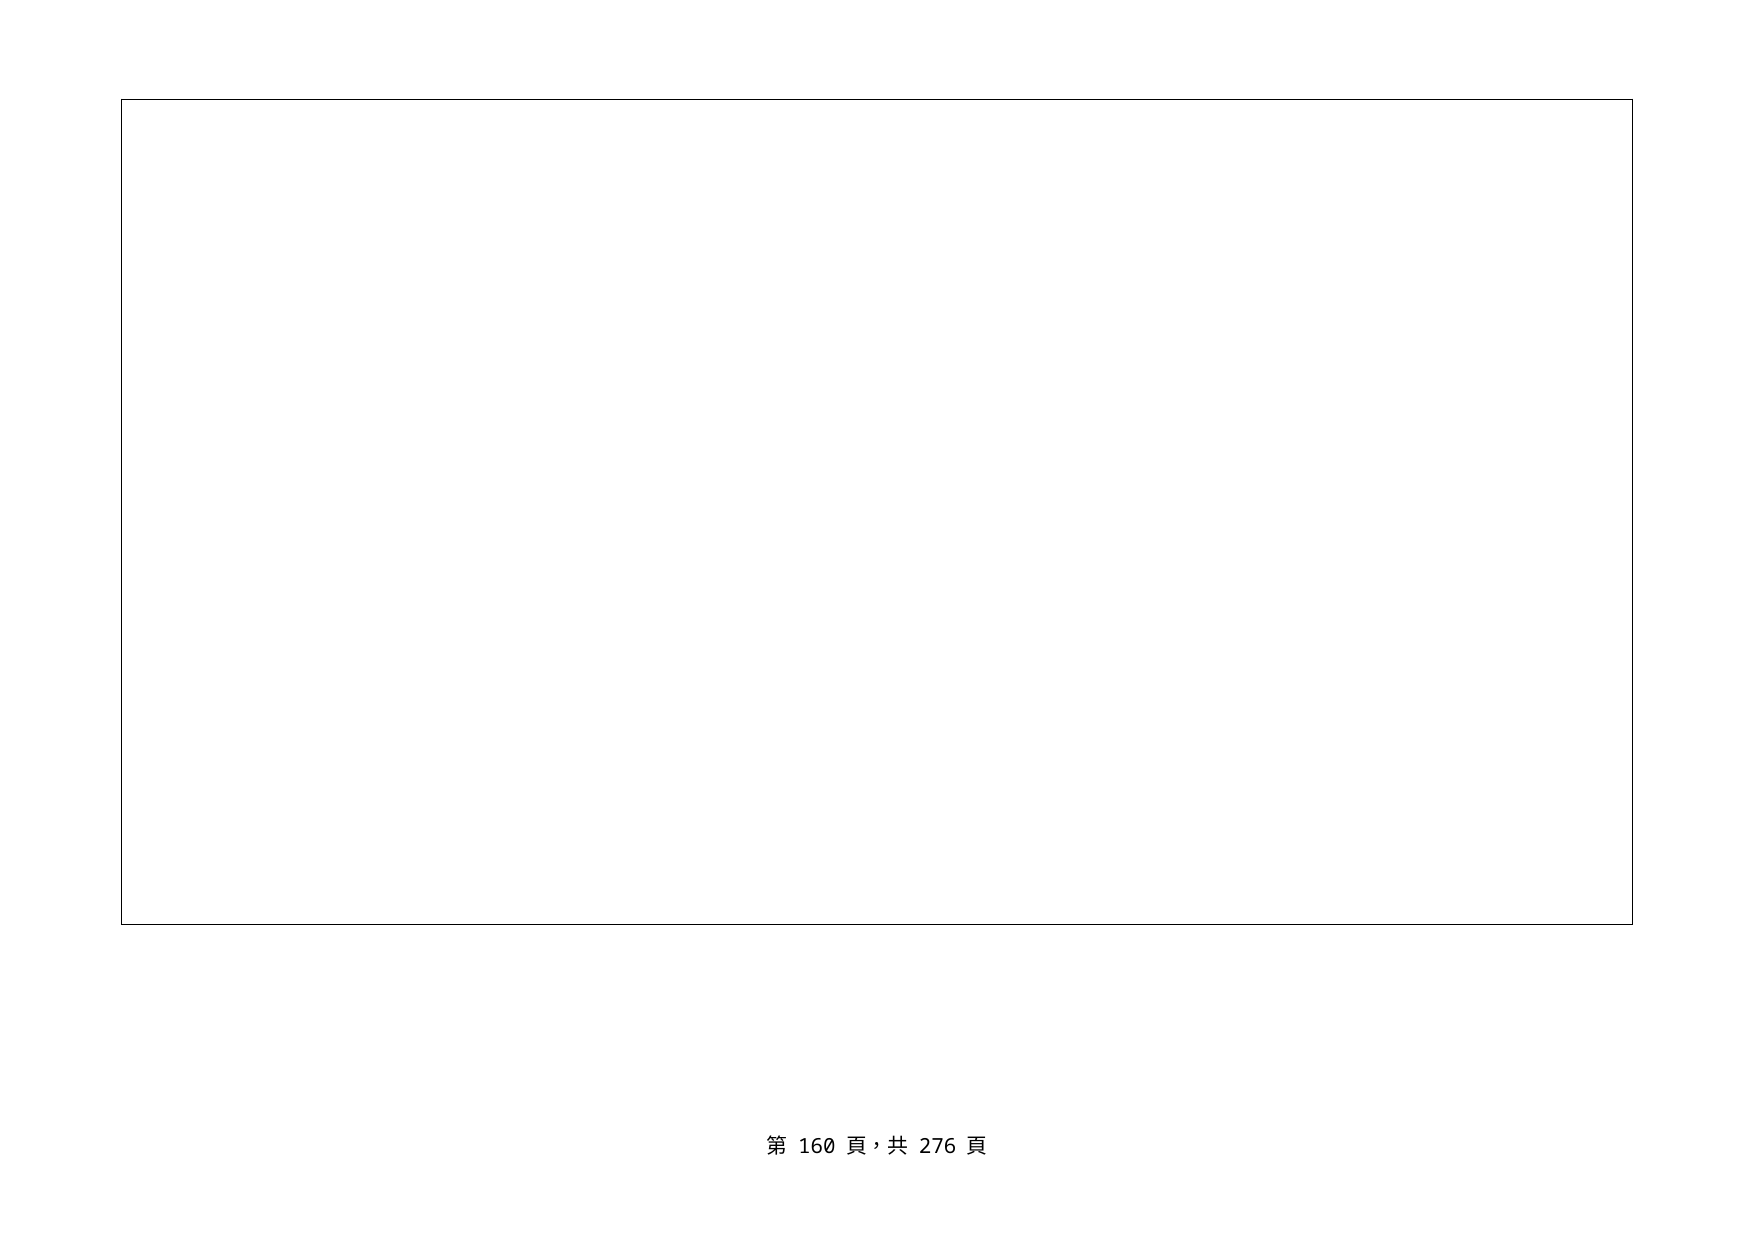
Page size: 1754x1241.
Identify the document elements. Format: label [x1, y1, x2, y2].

table_cell [122, 100, 1632, 924]
